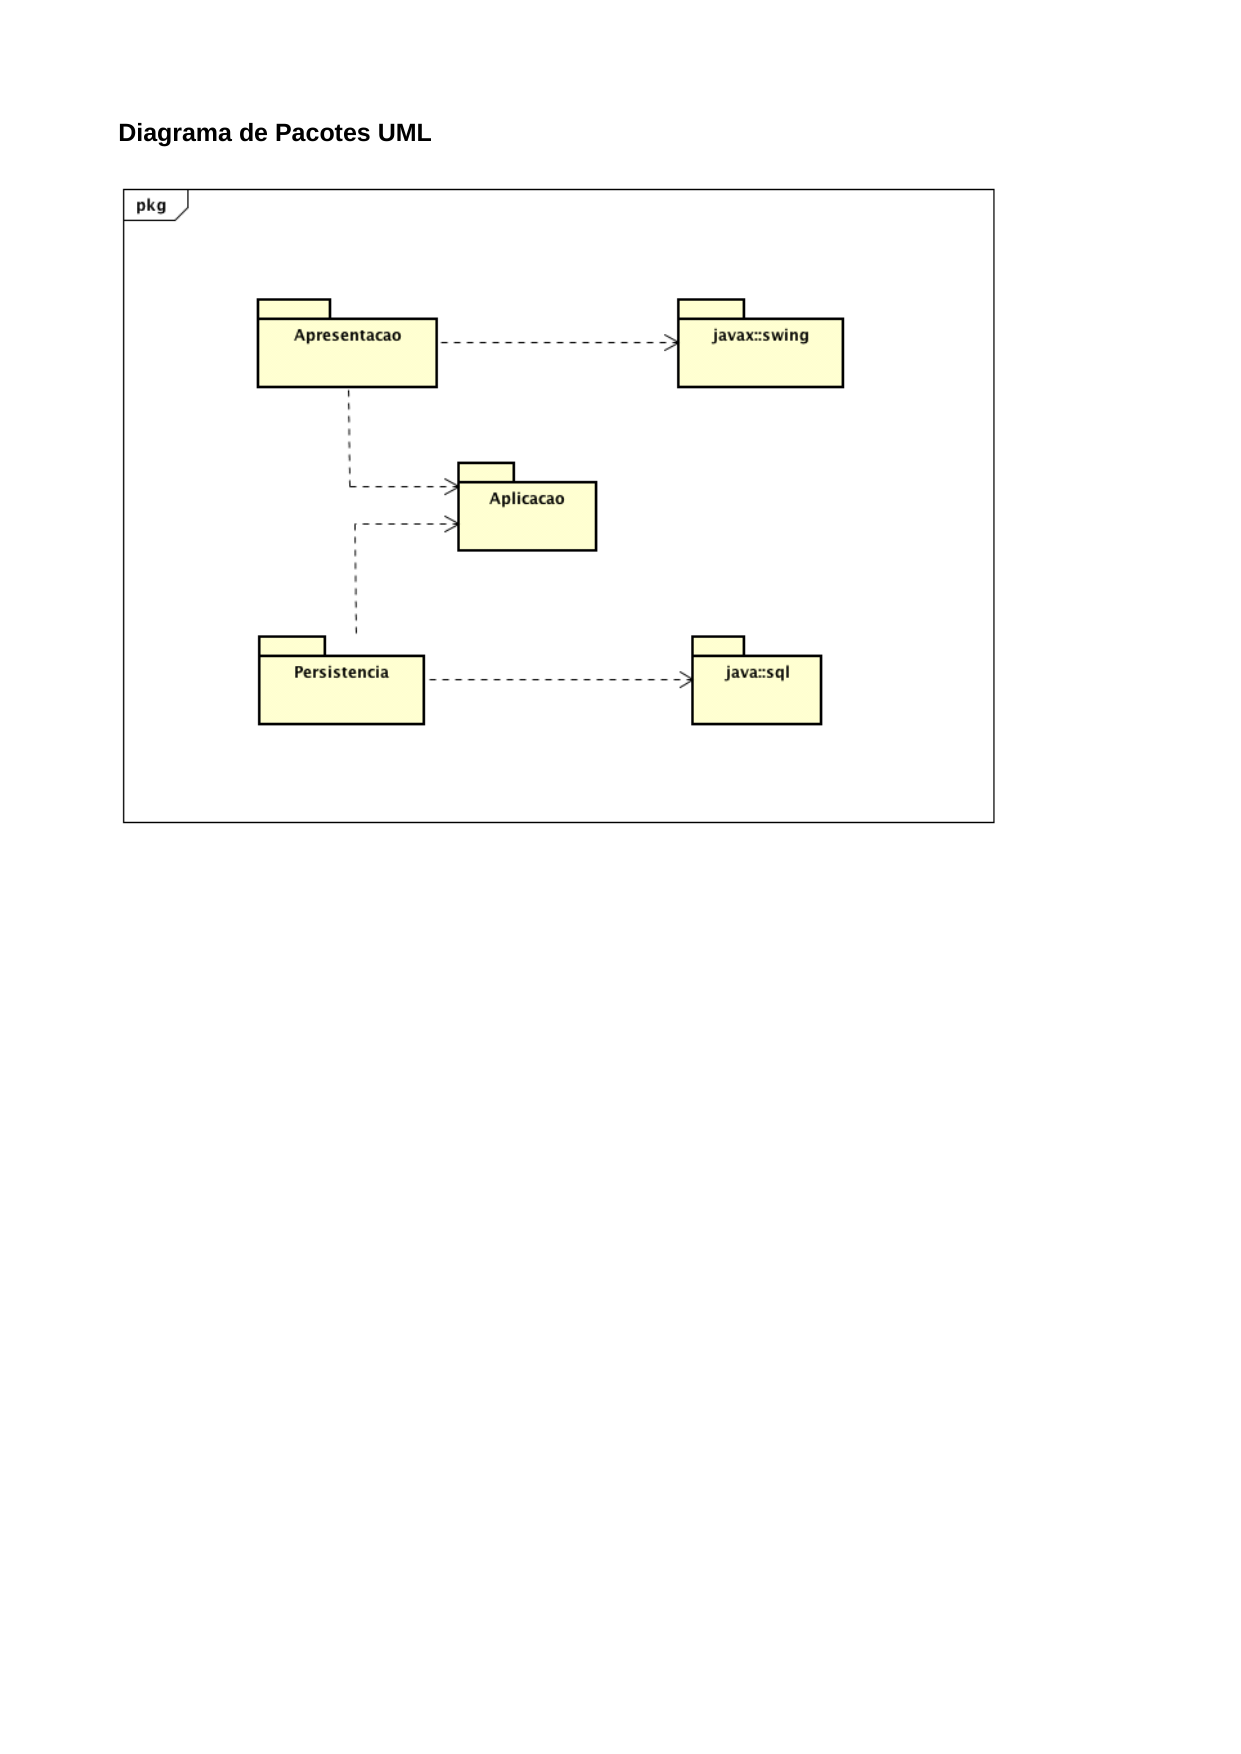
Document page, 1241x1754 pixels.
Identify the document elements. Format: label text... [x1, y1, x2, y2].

text Diagrama de Pacotes UML [118, 118, 1122, 147]
